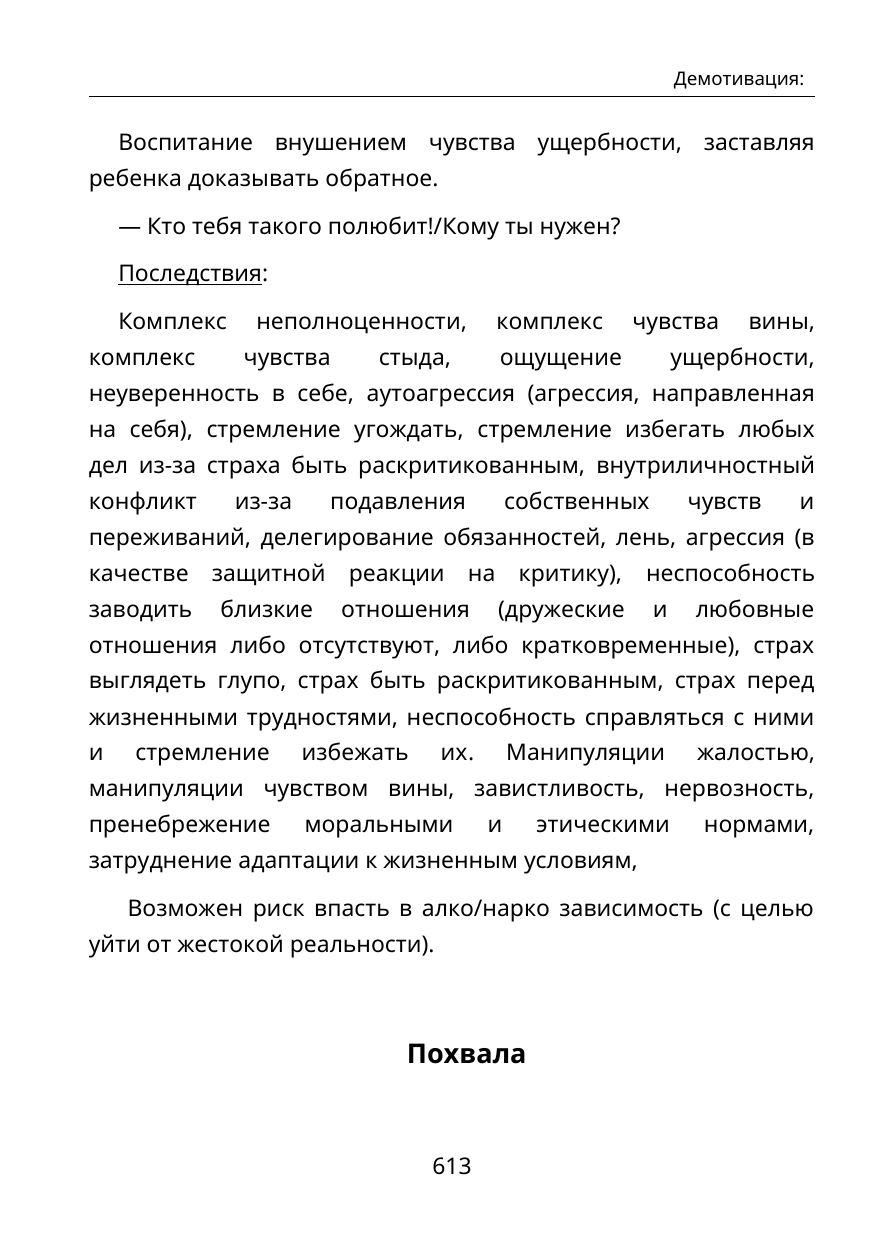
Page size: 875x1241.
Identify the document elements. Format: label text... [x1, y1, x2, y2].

text Возможен риск впасть в алко/нарко зависимость (с целью уйти от жестокой реальности). [88, 892, 815, 959]
text Комплекс неполноценности, комплекс чувства вины, комплекс чувства стыда, ощущение ущербности, неуверенность в себе, аутоагрессия (агрессия, направленная на себя), стремление угождать, стремление избегать любых дел из-за страха быть раскритикованным, внутриличностный конфликт из-за подавления собственных чувств и переживаний, делегирование обязанностей, лень, агрессия (в качестве защитной реакции на критику), неспособность заводить близкие отношения (дружеские и любовные отношения либо отсутствуют, либо кратковременные), страх выглядеть глупо, страх быть раскритикованным, страх перед жизненными трудностями, неспособность справляться с ними и стремление избежать их. Манипуляции жалостью, манипуляции чувством вины, завистливость, нервозность, пренебрежение моральными и этическими нормами, затруднение адаптации к жизненным условиям, [88, 305, 815, 875]
text — Кто тебя такого полюбит!/Кому ты нужен? [88, 210, 815, 241]
text Воспитание внушением чувства ущербности, заставляя ребенка доказывать обратное. [88, 126, 815, 193]
subtitle Похвала [88, 1034, 815, 1071]
text Последствия: [88, 257, 815, 289]
